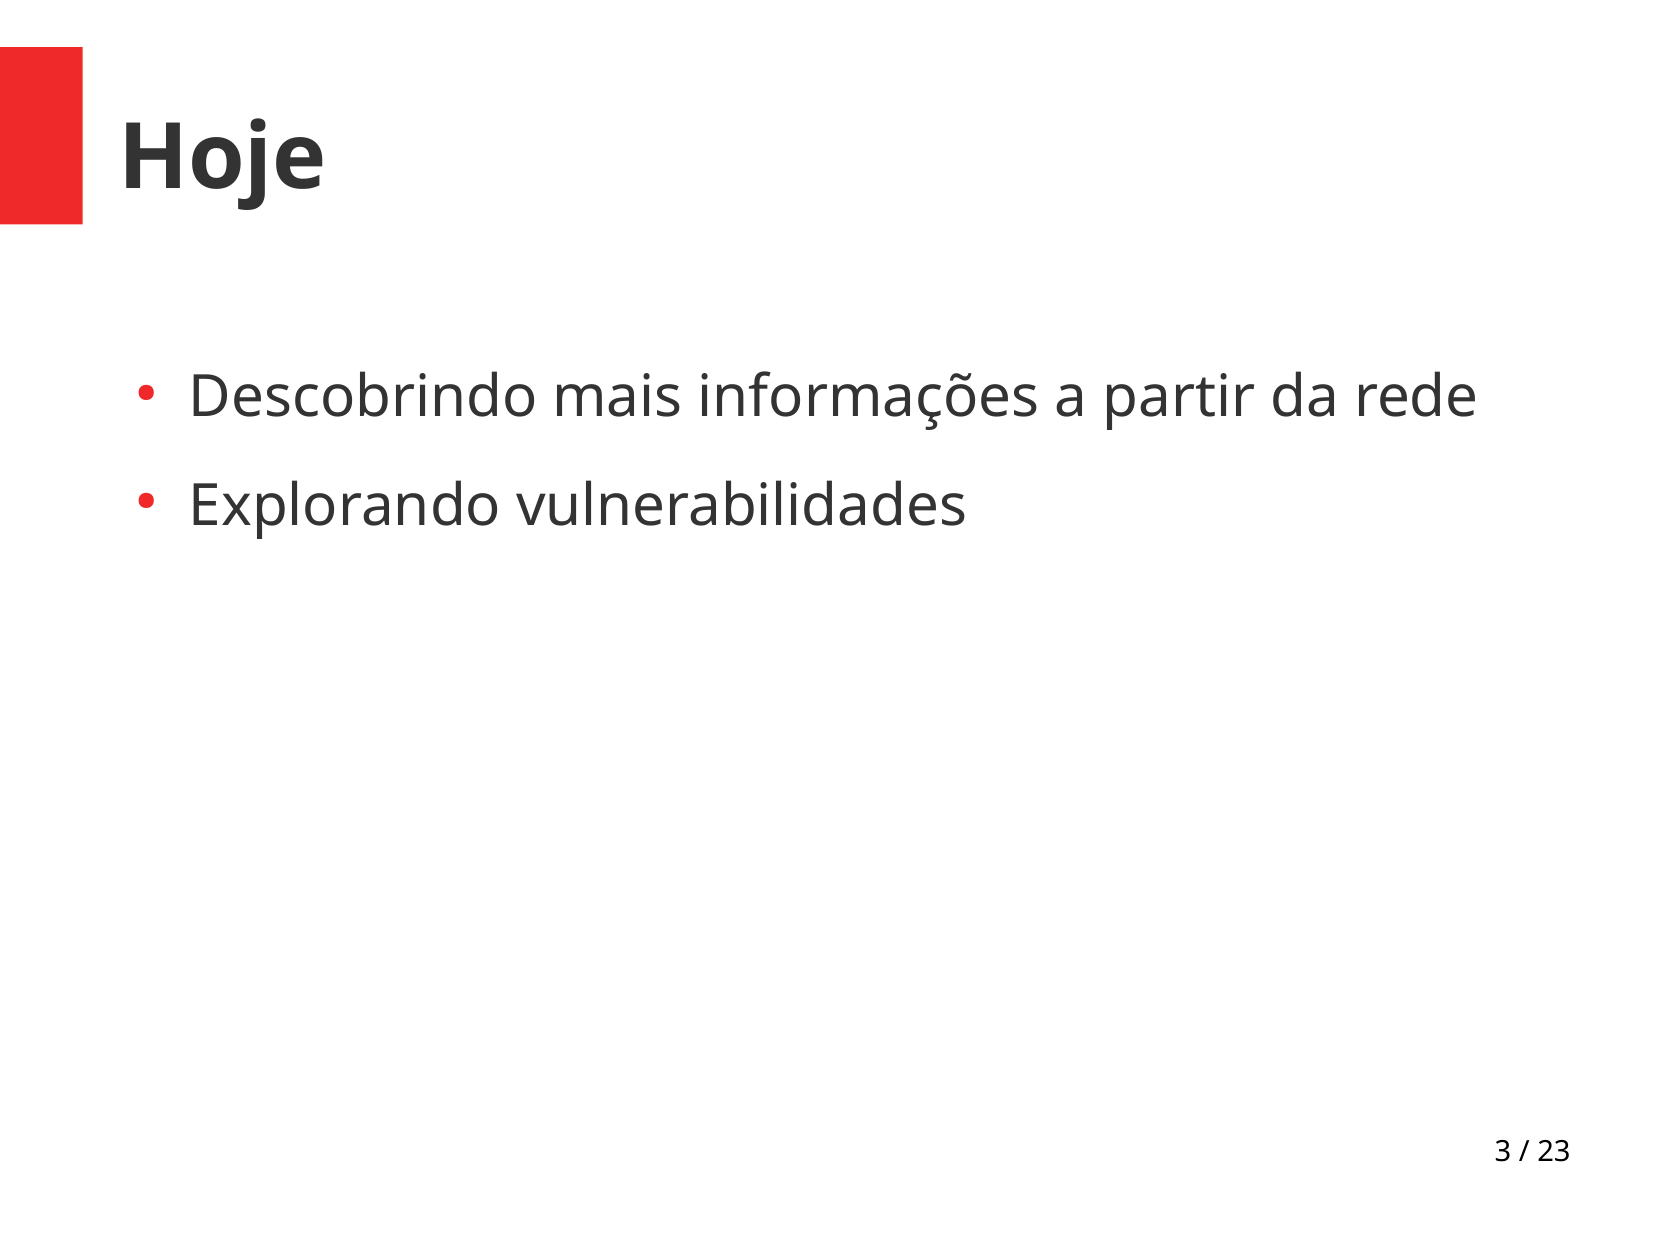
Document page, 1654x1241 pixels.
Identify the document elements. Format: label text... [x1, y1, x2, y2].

title Hoje [118, 49, 1571, 257]
list Descobrindo mais informações a partir da rede Explorando vulnerabilidades [118, 354, 1536, 1074]
